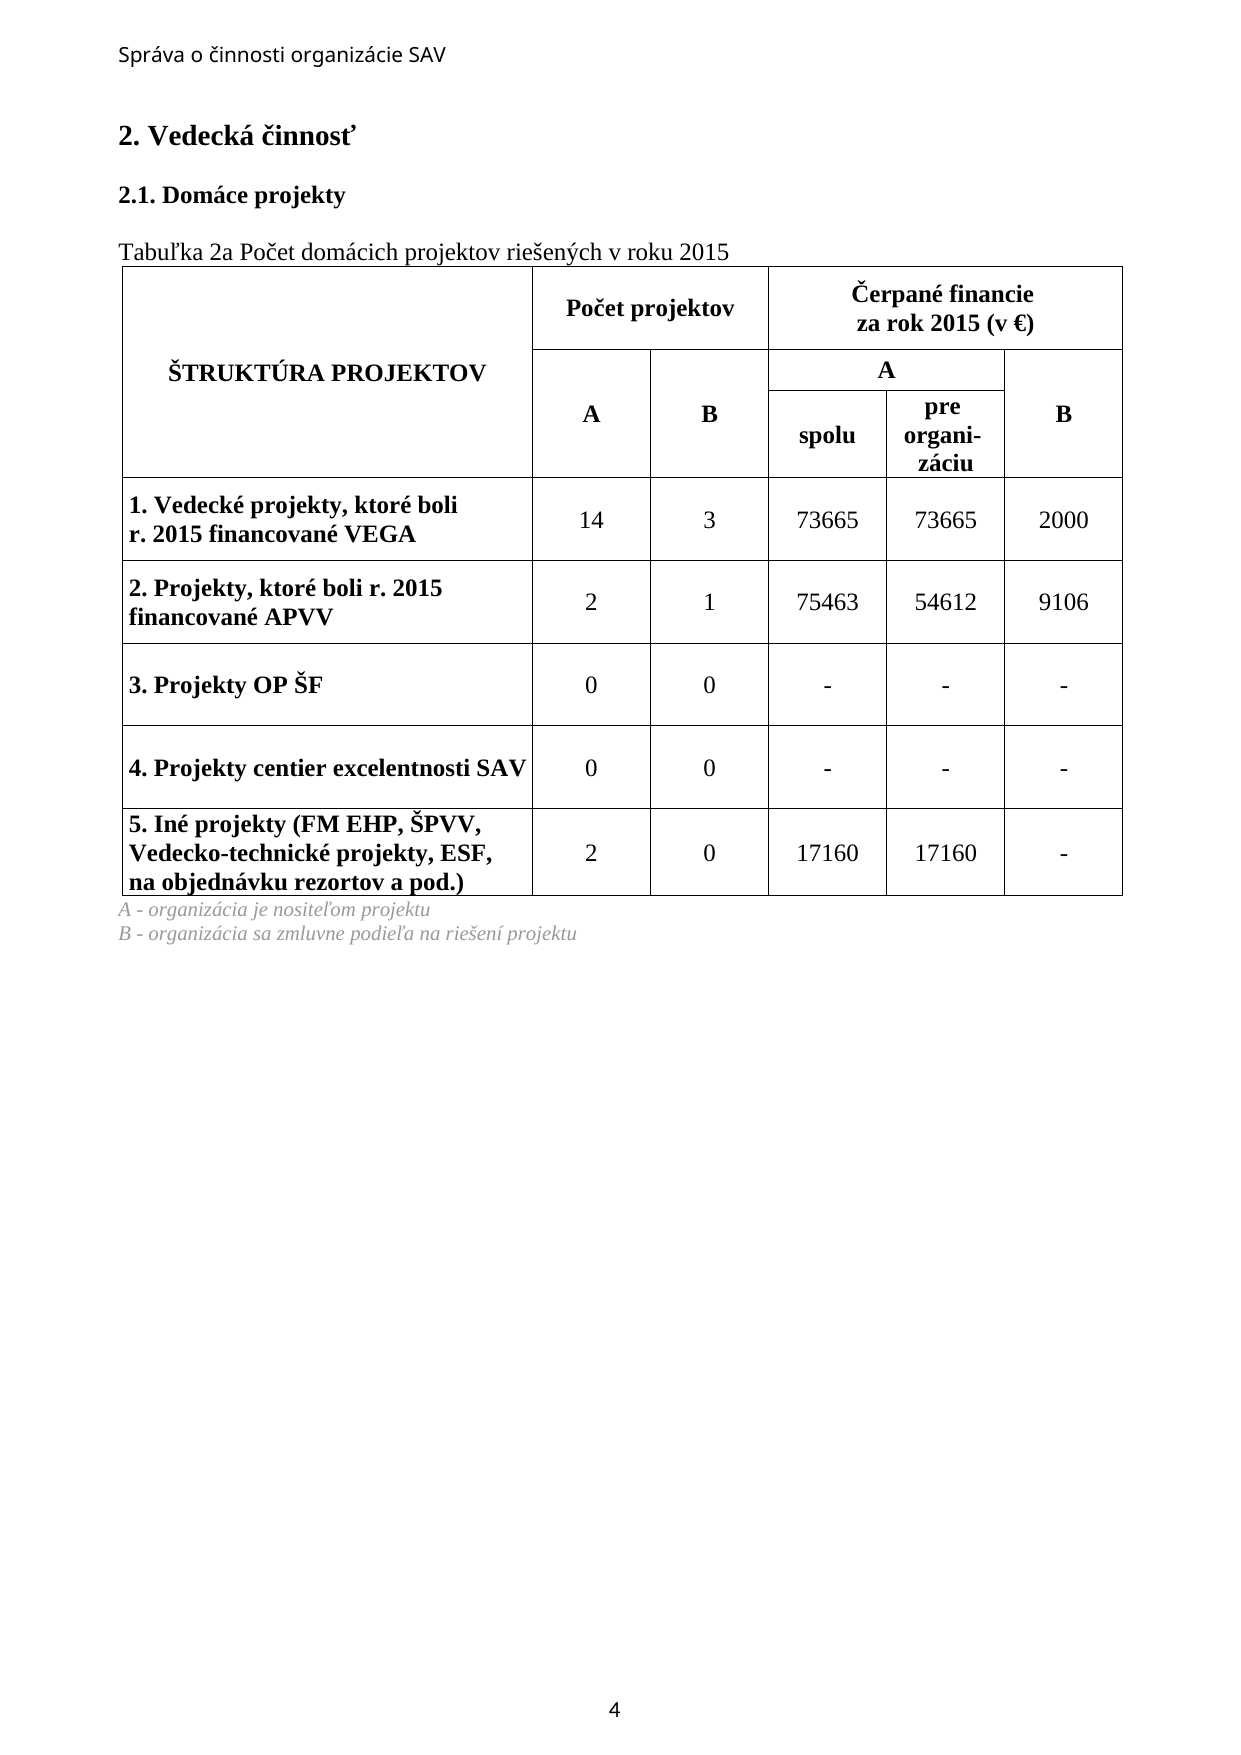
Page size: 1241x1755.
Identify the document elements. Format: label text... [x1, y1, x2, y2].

table_cell 2000 [1005, 478, 1122, 560]
table_cell 5. Iné projekty (FM EHP, ŠPVV, Vedecko-technické projekty, ESF, na objednávku rezortov a pod.) [123, 809, 532, 895]
table_cell 0 [651, 809, 768, 895]
table_cell A [769, 350, 1004, 390]
table_cell 73665 [887, 478, 1004, 560]
table_header ŠTRUKTÚRA PROJEKTOV [123, 267, 532, 477]
table_cell 17160 [887, 809, 1004, 895]
table_cell 0 [533, 644, 650, 725]
table_cell 9106 [1005, 561, 1122, 643]
table_cell 3 [651, 478, 768, 560]
table_cell 4. Projekty centier excelentnosti SAV [123, 726, 532, 808]
table_cell 0 [651, 726, 768, 808]
table_cell 2 [533, 809, 650, 895]
table_cell 1. Vedecké projekty, ktoré boli r. 2015 financované VEGA [123, 478, 532, 560]
table_cell 0 [533, 726, 650, 808]
table_cell - [1005, 644, 1122, 725]
table_cell - [769, 726, 886, 808]
table_cell B [651, 350, 768, 477]
table_cell 17160 [769, 809, 886, 895]
text B - organizácia sa zmluvne podieľa na riešení projektu [118, 921, 1122, 944]
table_cell - [1005, 726, 1122, 808]
table_cell B [1005, 350, 1122, 477]
text A - organizácia je nositeľom projektu [118, 896, 1122, 921]
text 2. Vedecká činnosť [118, 118, 1122, 180]
table_cell 2 [533, 561, 650, 643]
table_cell 3. Projekty OP ŠF [123, 644, 532, 725]
table_cell 54612 [887, 561, 1004, 643]
table_cell 2. Projekty, ktoré boli r. 2015 financované APVV [123, 561, 532, 643]
text 2.1. Domáce projekty Tabuľka 2a Počet domácich projektov riešených v roku 2015 [118, 180, 1122, 266]
table_cell - [887, 726, 1004, 808]
table_header Počet projektov [533, 267, 768, 349]
table_cell pre organi- záciu [887, 391, 1004, 477]
table_cell - [887, 644, 1004, 725]
table_header Čerpané financie za rok 2015 (v €) [769, 267, 1122, 349]
table_cell 0 [651, 644, 768, 725]
table_cell 14 [533, 478, 650, 560]
table_cell - [1005, 809, 1122, 895]
table_cell - [769, 644, 886, 725]
table_cell 73665 [769, 478, 886, 560]
table_cell spolu [769, 391, 886, 477]
table_cell 1 [651, 561, 768, 643]
table_cell A [533, 350, 650, 477]
table_cell 75463 [769, 561, 886, 643]
